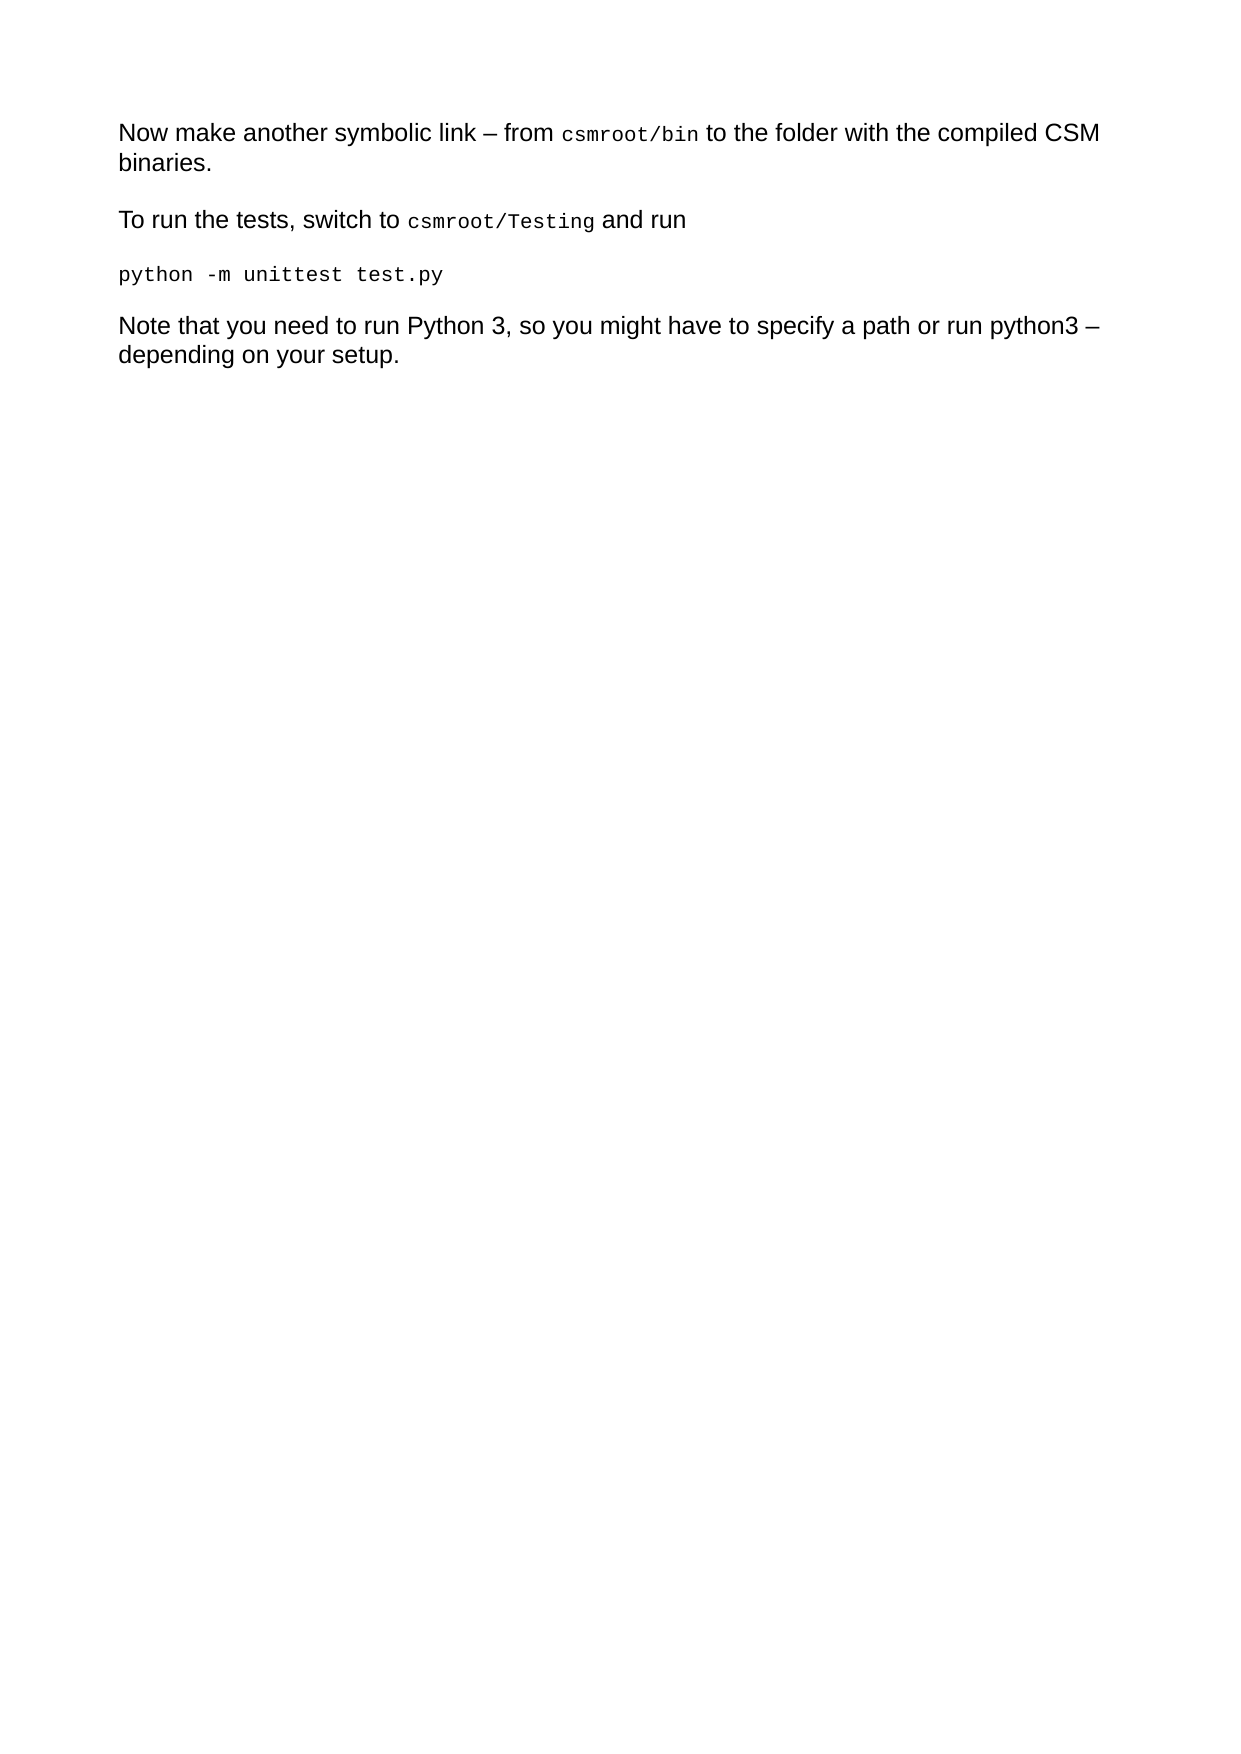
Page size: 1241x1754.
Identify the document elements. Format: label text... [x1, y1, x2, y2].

text python -m unittest test.py [118, 264, 1122, 287]
text Note that you need to run Python 3, so you might have to specify a path or run python3 – depending on your setup. [118, 311, 1122, 368]
text To run the tests, switch to csmroot/Testing and run [118, 205, 1122, 235]
text Now make another symbolic link – from csmroot/bin to the folder with the compiled CSM binaries. [118, 118, 1122, 177]
